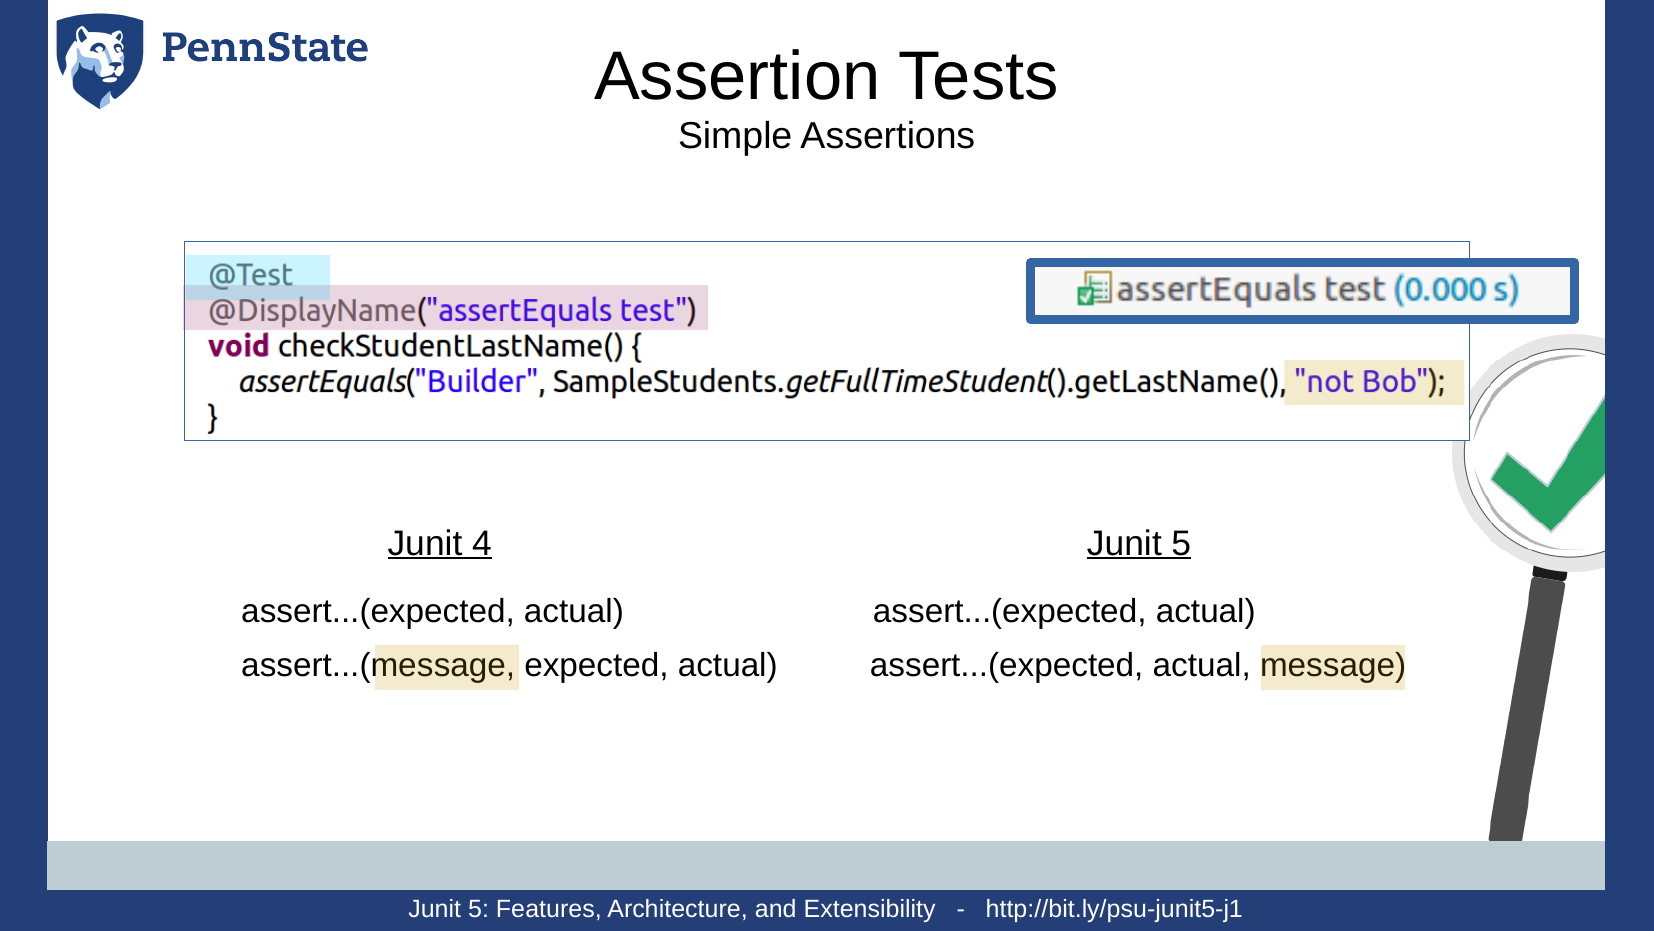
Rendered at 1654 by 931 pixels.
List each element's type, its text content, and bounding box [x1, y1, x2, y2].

picture [184, 241, 1605, 841]
text_box [1284, 360, 1465, 406]
title Junit 4 Junit 5 [241, 500, 1456, 569]
title assert...(message, expected, actual) assert...(expected, actual, message) [241, 622, 1456, 707]
text_box [1260, 644, 1405, 690]
title assert...(expected, actual) assert...(expected, actual) [241, 569, 1456, 622]
text_box [183, 255, 709, 331]
text_box [375, 644, 519, 690]
picture [48, 0, 411, 152]
title Assertion Tests Simple Assertions [61, 19, 1592, 175]
picture [1035, 267, 1571, 316]
